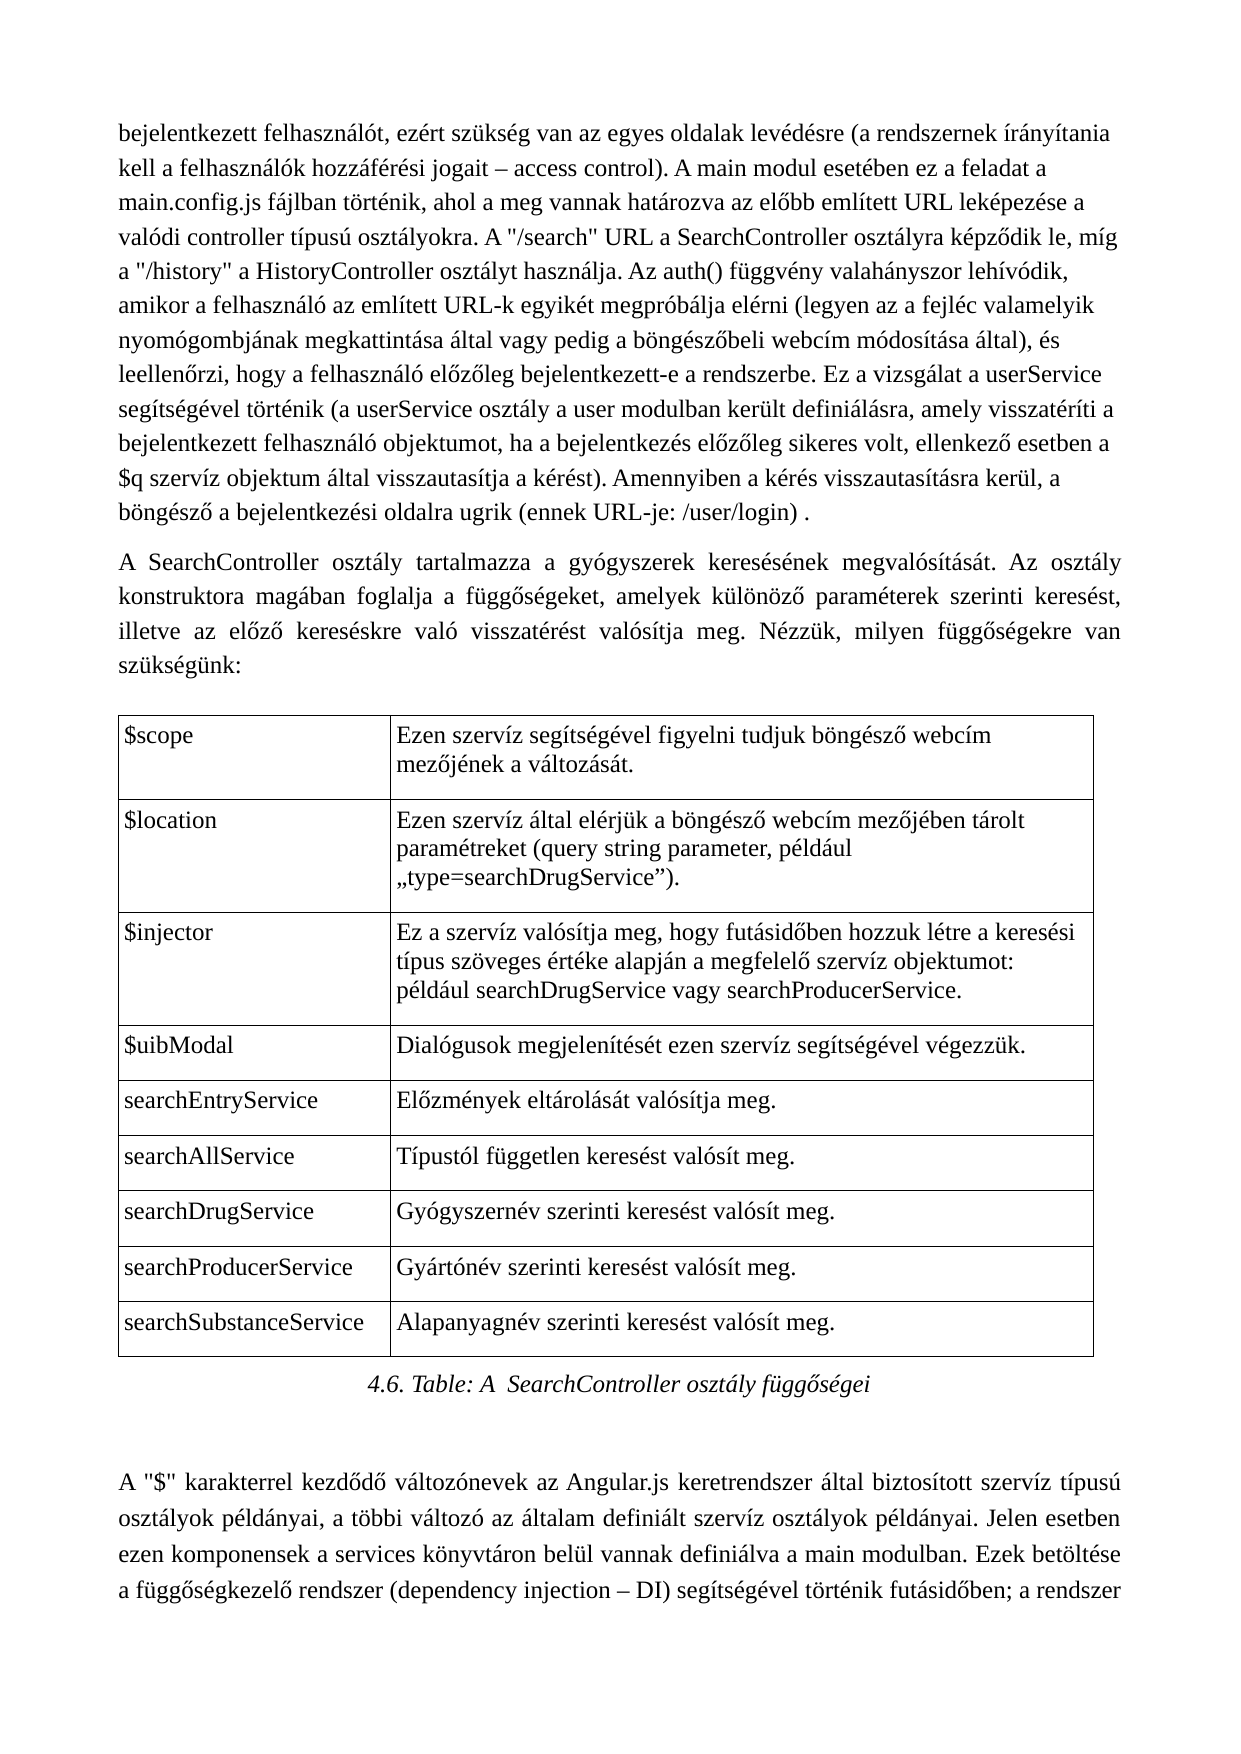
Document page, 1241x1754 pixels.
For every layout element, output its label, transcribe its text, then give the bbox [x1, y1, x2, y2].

title A SearchController osztály tartalmazza a gyógyszerek keresésének megvalósítását. Az osztály konstruktora magában foglalja a függőségeket, amelyek különöző paraméterek szerinti keresést, illetve az előző kereséskre való visszatérést valósítja meg. Nézzük, milyen függőségekre van szükségünk: [118, 547, 1122, 679]
table_cell $injector [119, 913, 390, 1024]
table_header $scope [119, 716, 390, 799]
table_cell searchProducerService [119, 1247, 390, 1301]
table_cell searchDrugService [119, 1191, 390, 1246]
table_header Ezen szervíz segítségével figyelni tudjuk böngésző webcím mezőjének a változását. [391, 716, 1093, 799]
table_cell Alapanyagnév szerinti keresést valósít meg. [391, 1302, 1093, 1356]
table_cell searchEntryService [119, 1081, 390, 1135]
table_cell Típustól független keresést valósít meg. [391, 1136, 1093, 1190]
table_cell Előzmények eltárolását valósítja meg. [391, 1081, 1093, 1135]
table_cell searchSubstanceService [119, 1302, 390, 1356]
table_cell $location [119, 800, 390, 912]
table_cell searchAllService [119, 1136, 390, 1190]
table_cell Ezen szervíz által elérjük a böngésző webcím mezőjében tárolt paramétreket (query string parameter, például „type=searchDrugService”). [391, 800, 1093, 912]
table_cell Ez a szervíz valósítja meg, hogy futásidőben hozzuk létre a keresési típus szöveges értéke alapján a megfelelő szervíz objektumot: például searchDrugService vagy searchProducerService. [391, 913, 1093, 1024]
text A "$" karakterrel kezdődő változónevek az Angular.js keretrendszer által biztosított szervíz típusú osztályok példányai, a többi változó az általam definiált szervíz osztályok példányai. Jelen esetben ezen komponensek a services könyvtáron belül vannak definiálva a main modulban. Ezek betöltése a függőségkezelő rendszer (dependency injection – DI) segítségével történik futásidőben; a rendszer [118, 1461, 1122, 1605]
table_cell $uibModal [119, 1026, 390, 1080]
table_cell Gyógyszernév szerinti keresést valósít meg. [391, 1191, 1093, 1246]
table_cell Dialógusok megjelenítését ezen szervíz segítségével végezzük. [391, 1026, 1093, 1080]
table_cell Gyártónév szerinti keresést valósít meg. [391, 1247, 1093, 1301]
text 4.6. Table: A SearchController osztály függőségei [118, 1369, 1122, 1398]
title bejelentkezett felhasználót, ezért szükség van az egyes oldalak levédésre (a rendszernek írányítania kell a felhasználók hozzáférési jogait – access control). A main modul esetében ez a feladat a main.config.js fájlban történik, ahol a meg vannak határozva az előbb említett URL leképezése a valódi controller típusú osztályokra. A "/search" URL a SearchController osztályra képződik le, míg a "/history" a HistoryController osztályt használja. Az auth() függvény valahányszor lehívódik, amikor a felhasználó az említett URL-k egyikét megpróbálja elérni (legyen az a fejléc valamelyik nyomógombjának megkattintása által vagy pedig a böngészőbeli webcím módosítása által), és leellenőrzi, hogy a felhasználó előzőleg bejelentkezett-e a rendszerbe. Ez a vizsgálat a userService segítségével történik (a userService osztály a user modulban került definiálásra, amely visszatéríti a bejelentkezett felhasználó objektumot, ha a bejelentkezés előzőleg sikeres volt, ellenkező esetben a $q szervíz objektum által visszautasítja a kérést). Amennyiben a kérés visszautasításra kerül, a böngésző a bejelentkezési oldalra ugrik (ennek URL-je: /user/login) . [118, 118, 1122, 526]
